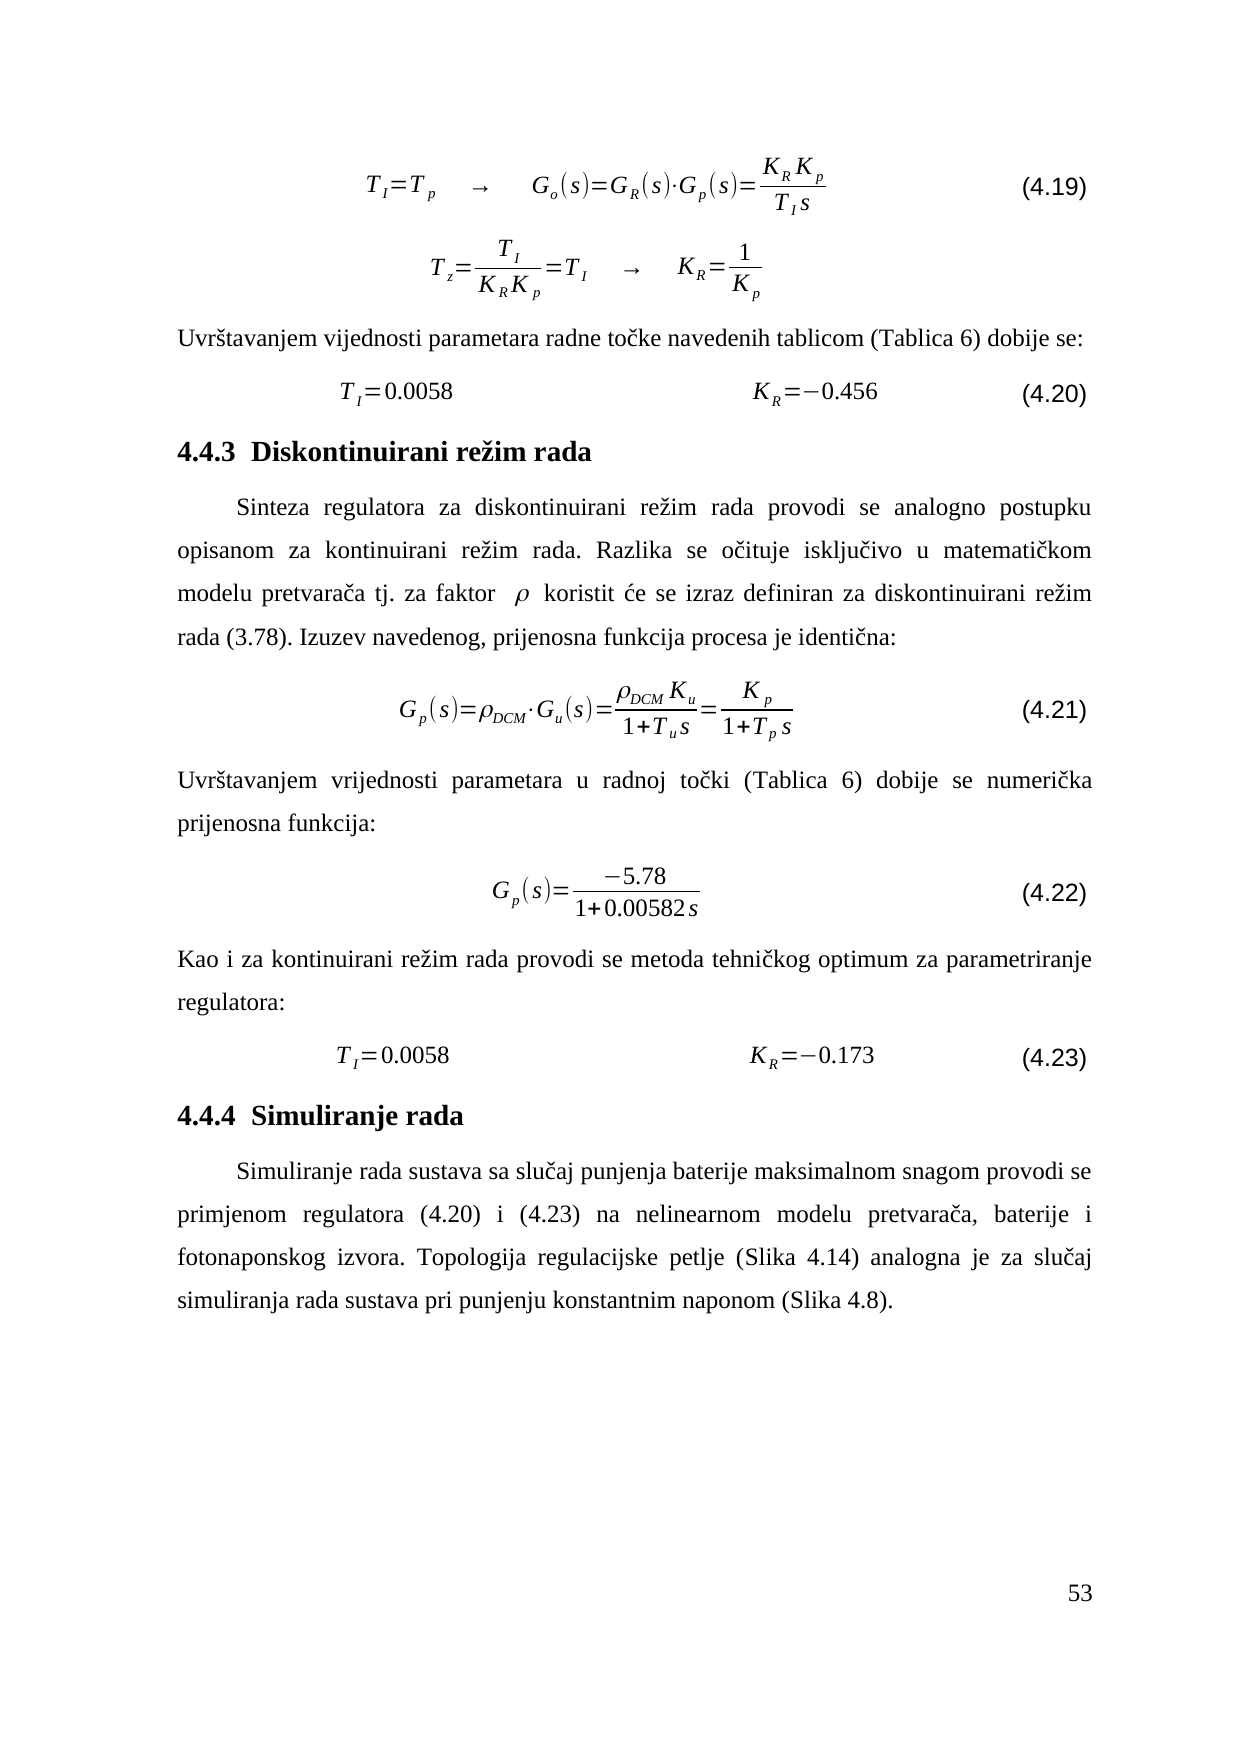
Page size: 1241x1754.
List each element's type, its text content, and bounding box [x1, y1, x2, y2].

text Simuliranje rada sustava sa slučaj punjenja baterije maksimalnom snagom provodi se primjenom regulatora (4.20) i (4.23) na nelinearnom modelu pretvarača, baterije i fotonaponskog izvora. Topologija regulacijske petlje (Slika 4.14) analogna je za slučaj simuliranja rada sustava pri punjenju konstantnim naponom (Slika 4.8). [177, 1156, 1093, 1314]
text Uvrštavanjem vrijednosti parametara u radnoj točki (Tablica 6) dobije se numerička prijenosna funkcija: [177, 765, 1093, 837]
table_cell → [177, 229, 1015, 311]
table_header [177, 1036, 608, 1083]
table_header (4.23) [1015, 1036, 1093, 1083]
table_header (4.21) [1015, 671, 1093, 753]
table_header [177, 373, 614, 419]
text Sinteza regulatora za diskontinuirani režim rada provodi se analogno postupku opisanom za kontinuirani režim rada. Razlika se očituje isključivo u matematičkom modelu pretvarača tj. za faktor ρ koristit će se izraz definiran za diskontinuirani režim rada (3.78). Izuzev navedenog, prijenosna funkcija procesa je identična: [177, 492, 1093, 650]
table_header (4.20) [1015, 373, 1093, 419]
table_header [608, 1036, 1015, 1083]
table_header [177, 671, 1015, 753]
table_header (4.19) [1015, 147, 1093, 229]
table_header (4.22) [1015, 857, 1093, 932]
table_header [615, 373, 1015, 419]
text Kao i za kontinuirani režim rada provodi se metoda tehničkog optimum za parametriranje regulatora: [177, 944, 1093, 1016]
text Uvrštavanjem vijednosti parametara radne točke navedenih tablicom (Tablica 6) dobije se: [177, 323, 1093, 352]
table_header [177, 857, 1015, 932]
table_cell [1015, 229, 1093, 311]
subtitle Diskontinuirani režim rada [177, 434, 1093, 468]
subtitle Simuliranje rada [177, 1098, 1093, 1131]
table_header → [177, 147, 1015, 229]
